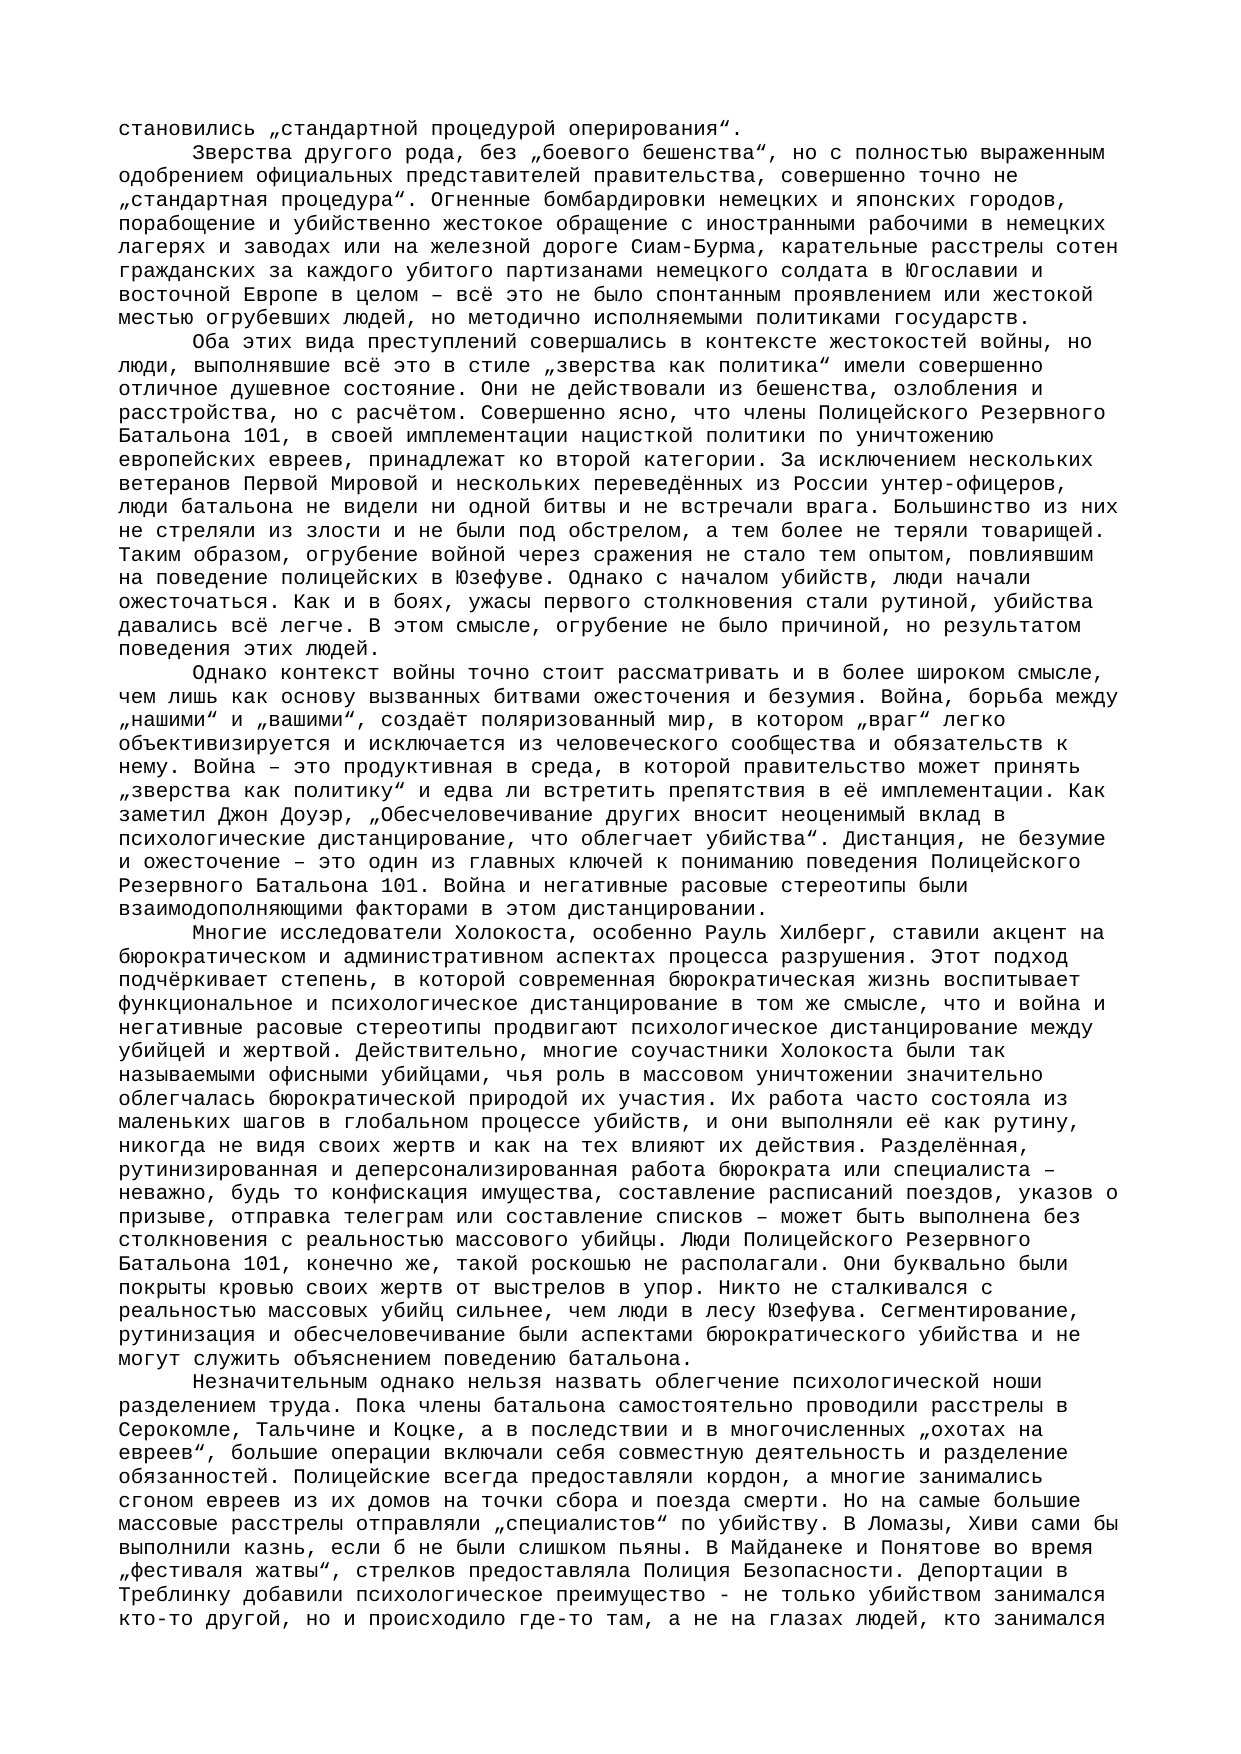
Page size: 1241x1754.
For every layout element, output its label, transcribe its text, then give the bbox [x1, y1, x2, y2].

text Оба этих вида преступлений совершались в контексте жестокостей войны, но люди, выполнявшие всё это в стиле „зверства как политика“ имели совершенно отличное душевное состояние. Они не действовали из бешенства, озлобления и расстройства, но с расчётом. Совершенно ясно, что члены Полицейского Резервного Батальона 101, в своей имплементации нацисткой политики по уничтожению европейских евреев, принадлежат ко второй категории. За исключением нескольких ветеранов Первой Мировой и нескольких переведённых из России унтер-офицеров, люди батальона не видели ни одной битвы и не встречали врага. Большинство из них не стреляли из злости и не были под обстрелом, а тем более не теряли товарищей. Таким образом, огрубение войной через сражения не стало тем опытом, повлиявшим на поведение полицейских в Юзефуве. Однако с началом убийств, люди начали ожесточаться. Как и в боях, ужасы первого столкновения стали рутиной, убийства давались всё легче. В этом смысле, огрубение не было причиной, но результатом поведения этих людей. [118, 331, 1122, 662]
text Незначительным однако нельзя назвать облегчение психологической ноши разделением труда. Пока члены батальона самостоятельно проводили расстрелы в Серокомле, Тальчине и Коцке, а в последствии и в многочисленных „охотах на евреев“, большие операции включали себя совместную деятельность и разделение обязанностей. Полицейские всегда предоставляли кордон, а многие занимались сгоном евреев из их домов на точки сбора и поезда смерти. Но на самые большие массовые расстрелы отправляли „специалистов“ по убийству. В Ломазы, Хиви сами бы выполнили казнь, если б не были слишком пьяны. В Майданеке и Понятове во время „фестиваля жатвы“, стрелков предоставляла Полиция Безопасности. Депортации в Треблинку добавили психологическое преимущество - не только убийством занимался кто-то другой, но и происходило где-то там, а не на глазах людей, кто занимался [118, 1371, 1122, 1631]
text Зверства другого рода, без „боевого бешенства“, но с полностью выраженным одобрением официальных представителей правительства, совершенно точно не „стандартная процедура“. Огненные бомбардировки немецких и японских городов, порабощение и убийственно жестокое обращение с иностранными рабочими в немецких лагерях и заводах или на железной дороге Сиам-Бурма, карательные расстрелы сотен гражданских за каждого убитого партизанами немецкого солдата в Югославии и восточной Европе в целом – всё это не было спонтанным проявлением или жестокой местью огрубевших людей, но методично исполняемыми политиками государств. [118, 142, 1122, 331]
text Однако контекст войны точно стоит рассматривать и в более широком смысле, чем лишь как основу вызванных битвами ожесточения и безумия. Война, борьба между „нашими“ и „вашими“, создаёт поляризованный мир, в котором „враг“ легко объективизируется и исключается из человеческого сообщества и обязательств к нему. Война – это продуктивная в среда, в которой правительство может принять „зверства как политику“ и едва ли встретить препятствия в её имплементации. Как заметил Джон Доуэр, „Обесчеловечивание других вносит неоценимый вклад в психологические дистанцирование, что облегчает убийства“. Дистанция, не безумие и ожесточение – это один из главных ключей к пониманию поведения Полицейского Резервного Батальона 101. Война и негативные расовые стереотипы были взаимодополняющими факторами в этом дистанцировании. [118, 662, 1122, 922]
text становились „стандартной процедурой оперирования“. [118, 118, 1122, 142]
text Многие исследователи Холокоста, особенно Рауль Хилберг, ставили акцент на бюрократическом и административном аспектах процесса разрушения. Этот подход подчёркивает степень, в которой современная бюрократическая жизнь воспитывает функциональное и психологическое дистанцирование в том же смысле, что и война и негативные расовые стереотипы продвигают психологическое дистанцирование между убийцей и жертвой. Действительно, многие соучастники Холокоста были так называемыми офисными убийцами, чья роль в массовом уничтожении значительно облегчалась бюрократической природой их участия. Их работа часто состояла из маленьких шагов в глобальном процессе убийств, и они выполняли её как рутину, никогда не видя своих жертв и как на тех влияют их действия. Разделённая, рутинизированная и деперсонализированная работа бюрократа или специалиста – неважно, будь то конфискация имущества, составление расписаний поездов, указов о призыве, отправка телеграм или составление списков – может быть выполнена без столкновения с реальностью массового убийцы. Люди Полицейского Резервного Батальона 101, конечно же, такой роскошью не располагали. Они буквально были покрыты кровью своих жертв от выстрелов в упор. Никто не сталкивался с реальностью массовых убийц сильнее, чем люди в лесу Юзефува. Сегментирование, рутинизация и обесчеловечивание были аспектами бюрократического убийства и не могут служить объяснением поведению батальона. [118, 922, 1122, 1371]
